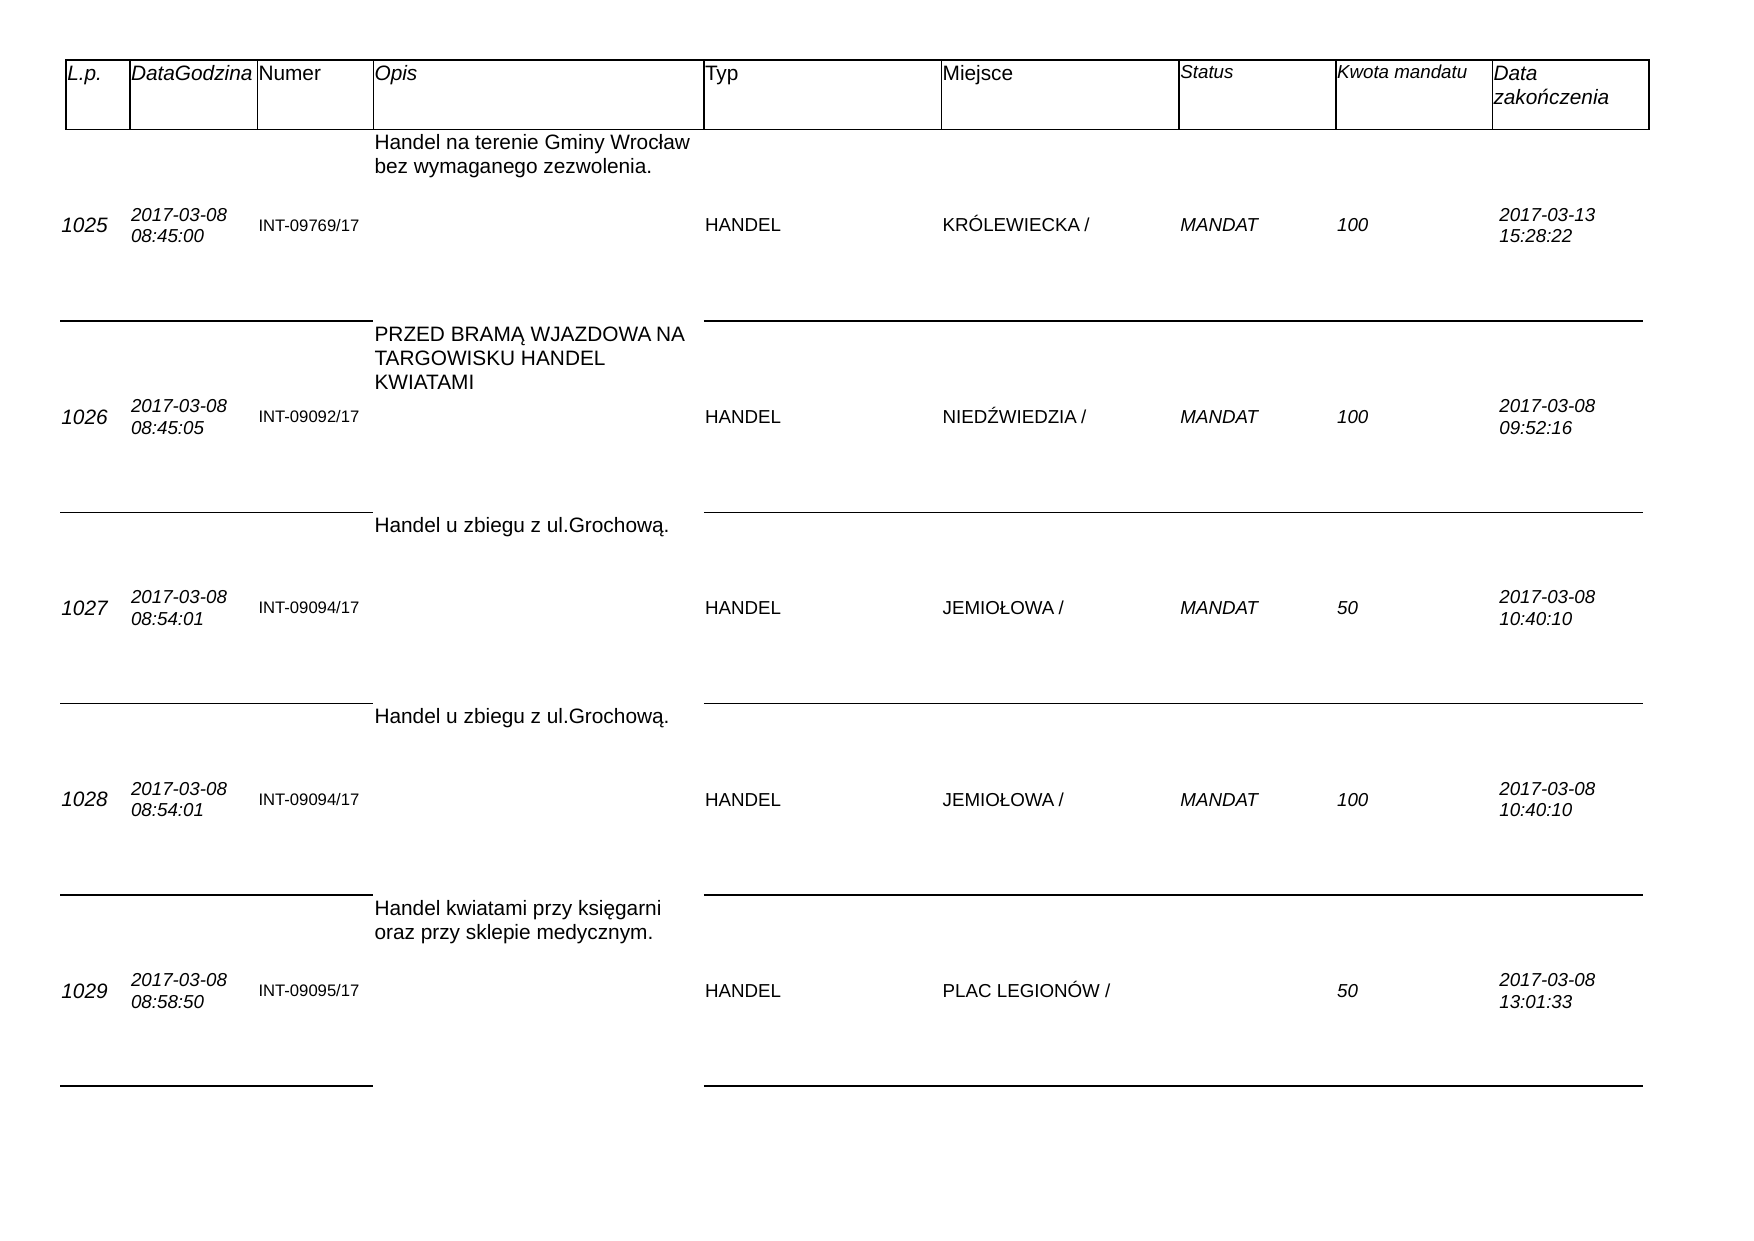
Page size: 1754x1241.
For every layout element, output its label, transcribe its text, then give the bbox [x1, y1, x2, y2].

table_cell INT-09094/17 [257, 704, 373, 894]
table_cell [1643, 894, 1649, 1085]
table_cell [1643, 320, 1649, 511]
table_cell 100 [1336, 322, 1498, 511]
table_cell 2017-03-08 08:58:50 [130, 896, 257, 1085]
table_header L.p. [67, 61, 129, 129]
table_cell PLAC LEGIONÓW / [941, 896, 1179, 1085]
table_cell Handel na terenie Gminy Wrocław bez wymaganego zezwolenia. [373, 130, 704, 320]
table_cell HANDEL [704, 896, 941, 1085]
table_cell 1025 [60, 129, 130, 320]
table_cell 2017-03-08 13:01:33 [1498, 896, 1643, 1085]
table_header Opis [374, 61, 703, 129]
table_cell [1643, 511, 1649, 703]
table_cell MANDAT [1179, 130, 1336, 320]
table_header Status [1180, 61, 1335, 129]
table_cell 1028 [60, 704, 130, 894]
table_cell HANDEL [704, 704, 941, 894]
table_cell MANDAT [1179, 704, 1336, 894]
table_cell 100 [1336, 704, 1498, 894]
table_cell 2017-03-08 08:54:01 [130, 513, 257, 703]
table_cell 1029 [60, 896, 130, 1085]
table_cell KRÓLEWIECKA / [941, 130, 1179, 320]
table_cell NIEDŹWIEDZIA / [941, 322, 1179, 511]
table_cell 2017-03-08 09:52:16 [1498, 322, 1643, 511]
table_cell 2017-03-08 08:45:00 [130, 130, 257, 320]
table_cell JEMIOŁOWA / [941, 704, 1179, 894]
table_header Typ [705, 61, 941, 129]
table_cell 2017-03-08 08:45:05 [130, 322, 257, 511]
table_cell INT-09094/17 [257, 513, 373, 703]
table_cell HANDEL [704, 513, 941, 703]
table_cell Handel u zbiegu z ul.Grochową. [373, 703, 704, 894]
table_cell [1179, 896, 1336, 1085]
table_header Miejsce [942, 61, 1178, 129]
table_cell HANDEL [704, 322, 941, 511]
table_cell HANDEL [704, 130, 941, 320]
table_cell 100 [1336, 130, 1498, 320]
table_cell 2017-03-08 08:54:01 [130, 704, 257, 894]
table_cell Handel u zbiegu z ul.Grochową. [373, 511, 704, 703]
table_cell PRZED BRAMĄ WJAZDOWA NA TARGOWISKU HANDEL KWIATAMI [373, 320, 704, 511]
table_cell INT-09092/17 [257, 322, 373, 511]
table_cell 2017-03-08 10:40:10 [1498, 513, 1643, 703]
table_header Kwota mandatu [1337, 61, 1492, 129]
table_cell 1027 [60, 513, 130, 703]
table_cell [1643, 130, 1649, 320]
table_cell 2017-03-08 10:40:10 [1498, 704, 1643, 894]
table_cell 2017-03-13 15:28:22 [1498, 130, 1643, 320]
table_cell 1026 [60, 322, 130, 511]
table_cell 50 [1336, 896, 1498, 1085]
table_cell JEMIOŁOWA / [941, 513, 1179, 703]
table_cell [1643, 703, 1649, 894]
table_cell MANDAT [1179, 513, 1336, 703]
table_cell 50 [1336, 513, 1498, 703]
table_header Numer [258, 61, 373, 129]
table_cell Handel kwiatami przy księgarni oraz przy sklepie medycznym. [373, 894, 704, 1085]
table_cell INT-09769/17 [257, 130, 373, 320]
table_header DataGodzina [131, 61, 257, 129]
table_header [60, 59, 65, 129]
table_header Data zakończenia [1493, 61, 1648, 129]
table_cell MANDAT [1179, 322, 1336, 511]
table_cell INT-09095/17 [257, 896, 373, 1085]
